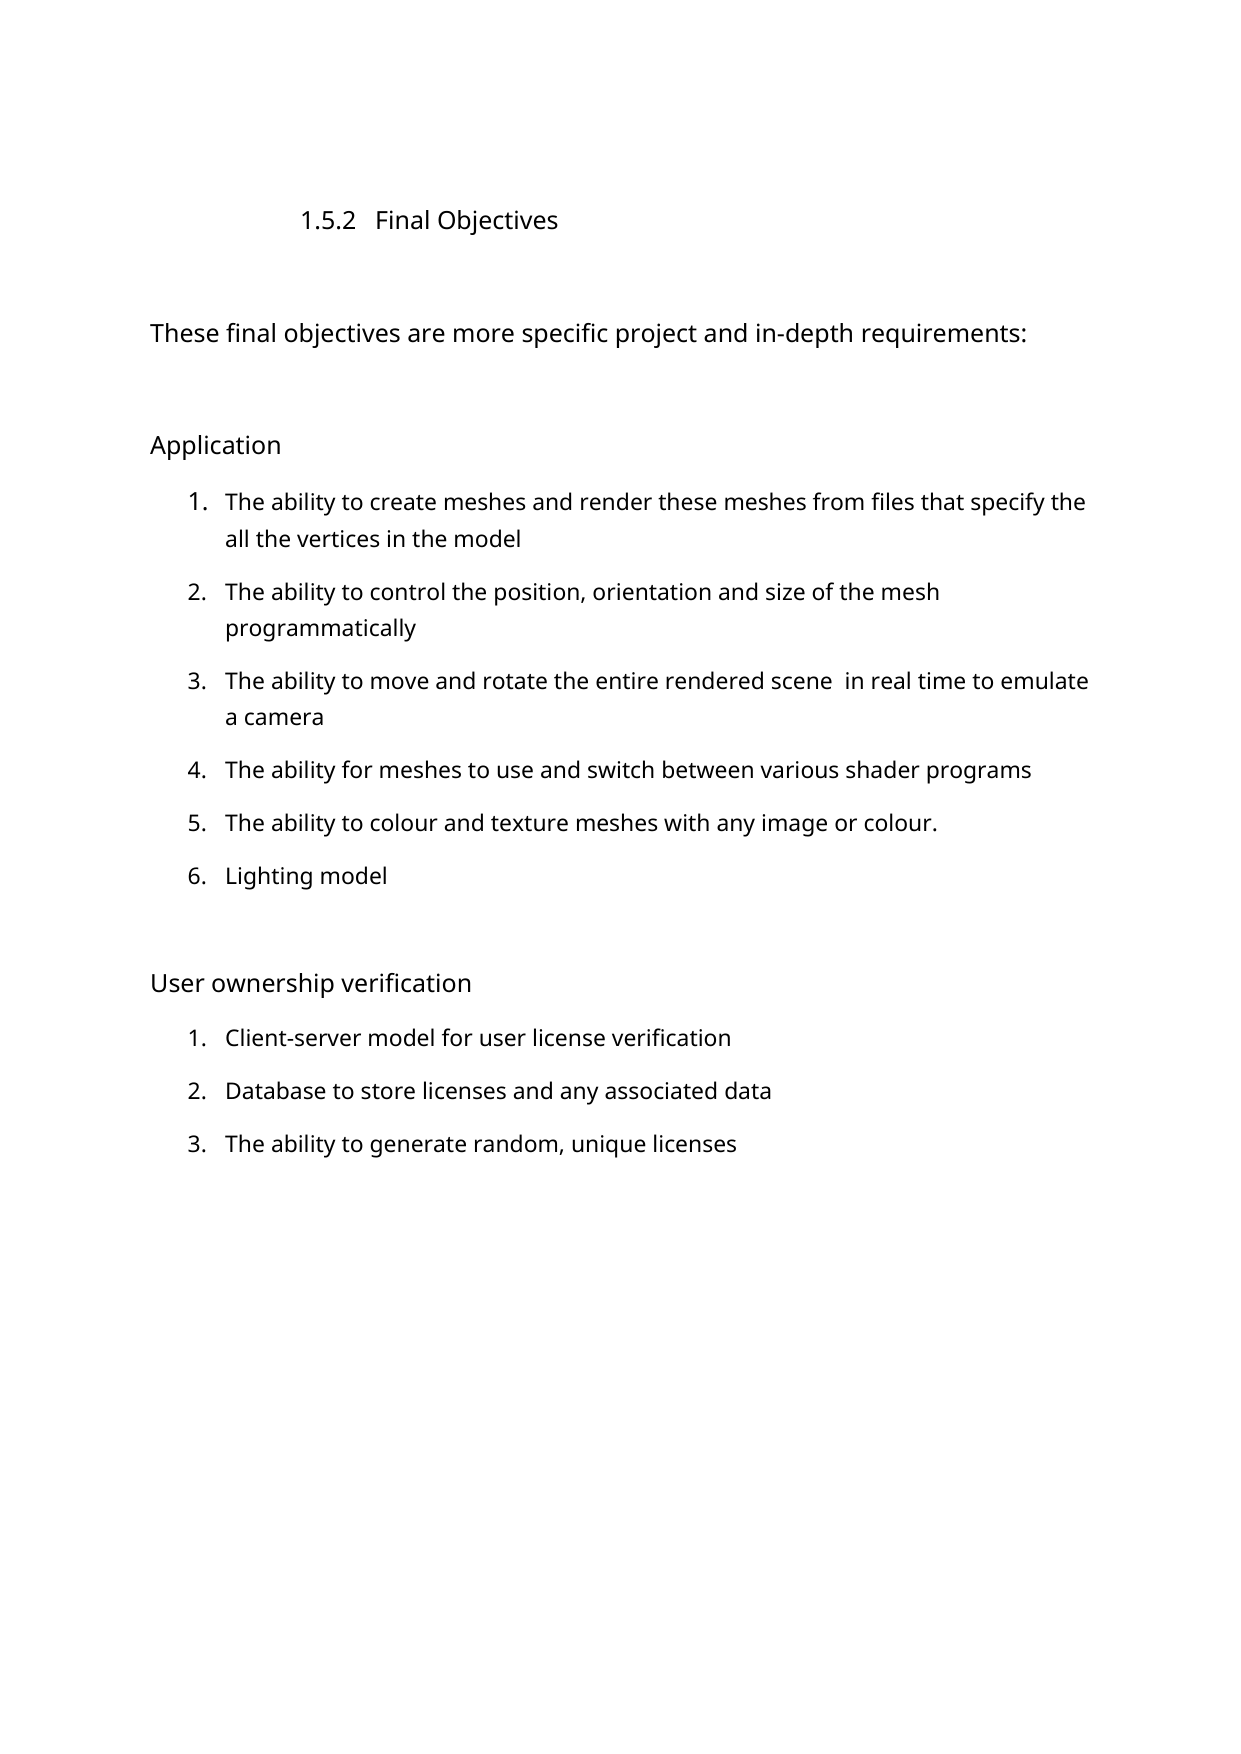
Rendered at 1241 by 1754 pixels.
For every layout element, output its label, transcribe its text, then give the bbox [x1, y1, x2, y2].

list The ability to move and rotate the entire rendered scene in real time to emulate a camera [187, 665, 1090, 732]
list The ability to create meshes and render these meshes from files that specify the all the vertices in the model [187, 484, 1090, 554]
list Database to store licenses and any associated data [187, 1075, 1090, 1106]
text Application [150, 427, 1090, 462]
list The ability to control the position, orientation and size of the mesh programmatically [187, 576, 1090, 643]
list Client-server model for user license verification [187, 1022, 1090, 1053]
text User ownership verification [150, 966, 1090, 1000]
text These final objectives are more specific project and in-depth requirements: [150, 315, 1090, 349]
list The ability to generate random, unique licenses [187, 1128, 1090, 1159]
list The ability to colour and texture meshes with any image or colour. [187, 807, 1090, 838]
text 1.5.2 Final Objectives [150, 203, 1090, 237]
list Lighting model [187, 860, 1090, 891]
list The ability for meshes to use and switch between various shader programs [187, 754, 1090, 785]
